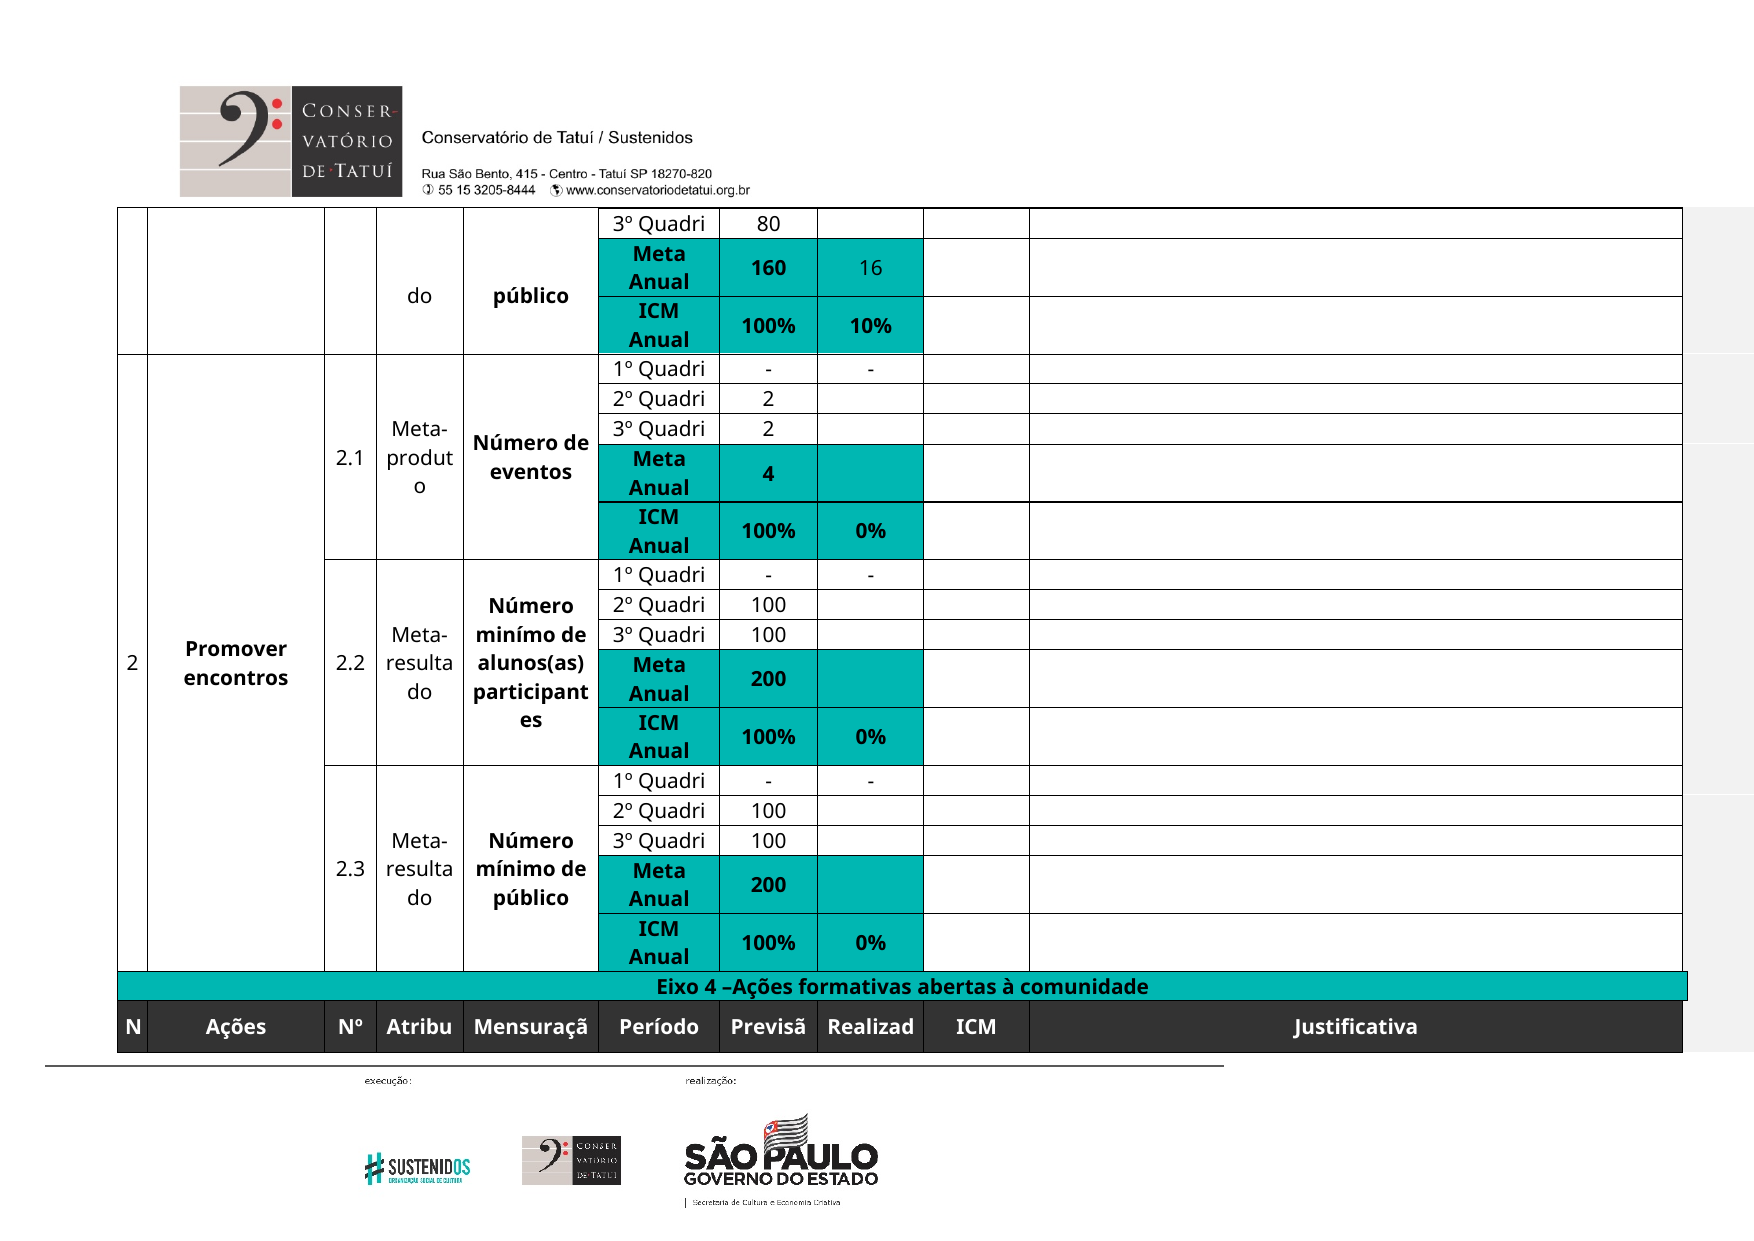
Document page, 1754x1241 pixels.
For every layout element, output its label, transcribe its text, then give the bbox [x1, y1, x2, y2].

table_cell [148, 217, 324, 353]
table_cell [1683, 1000, 1754, 1052]
table_cell [1683, 913, 1754, 971]
table_cell [1683, 296, 1754, 353]
table_cell [1030, 297, 1682, 353]
table_cell [1683, 795, 1754, 825]
table_cell Realizad [818, 1001, 923, 1052]
table_cell - [720, 766, 817, 794]
table_cell Meta-resultado [377, 766, 463, 971]
table_cell [1030, 796, 1682, 825]
table_cell [818, 826, 923, 855]
table_cell [1030, 209, 1682, 238]
table_cell 2º Quadri [599, 796, 719, 825]
table_cell [924, 766, 1029, 794]
table_cell 1º Quadri [599, 560, 719, 589]
table_cell [1683, 619, 1754, 649]
table_cell 2 [720, 384, 817, 413]
table_cell [1030, 826, 1682, 855]
table_cell [1030, 590, 1682, 619]
table_cell [1683, 707, 1754, 765]
table_cell 100 [720, 620, 817, 649]
table_cell 1º Quadri [599, 766, 719, 794]
table_cell 1º Quadri [599, 355, 719, 383]
table_cell 2 [720, 414, 817, 443]
table_cell [924, 914, 1029, 971]
table_cell [1030, 914, 1682, 971]
table_cell [1030, 766, 1682, 794]
table_cell [924, 217, 1029, 238]
table_cell [818, 856, 923, 913]
table_cell Justificativa [1030, 1001, 1682, 1052]
table_cell [1030, 445, 1682, 501]
table_cell [924, 590, 1029, 619]
table_cell Eixo 4 –Ações formativas abertas à comunidade [118, 972, 1687, 1000]
table_cell 160 [720, 239, 817, 296]
table_cell 2.1 [325, 355, 376, 559]
table_cell [924, 503, 1029, 559]
table_cell [818, 650, 923, 707]
table_cell do [377, 217, 463, 353]
table_cell [924, 796, 1029, 825]
table_cell 200 [720, 856, 817, 913]
table_cell Número mínimo de público [464, 766, 598, 971]
table_cell 0% [818, 914, 923, 971]
table_cell [1030, 355, 1682, 383]
table_cell ICM [924, 1001, 1029, 1052]
table_cell [1683, 383, 1754, 413]
table_cell [1030, 414, 1682, 443]
table_cell [1683, 238, 1754, 296]
table_cell [1030, 620, 1682, 649]
table_cell [924, 856, 1029, 913]
table_cell [924, 445, 1029, 501]
table_cell Meta Anual [599, 445, 719, 501]
table_cell - [720, 560, 817, 589]
table_cell 100% [720, 708, 817, 765]
table_cell 2º Quadri [599, 384, 719, 413]
table_cell [818, 796, 923, 825]
table_cell [818, 620, 923, 649]
table_cell Meta Anual [599, 650, 719, 707]
table_cell [1683, 413, 1754, 443]
table_cell 100% [720, 503, 817, 559]
table_cell [1688, 971, 1754, 1000]
table_cell 3º Quadri [599, 414, 719, 443]
table_cell 200 [720, 650, 817, 707]
table_cell [1030, 856, 1682, 913]
table_cell [924, 620, 1029, 649]
table_cell ICM Anual [599, 914, 719, 971]
table_cell [924, 355, 1029, 383]
table_cell [1683, 825, 1754, 855]
table_cell Meta-produto [377, 355, 463, 559]
table_cell [1683, 589, 1754, 619]
table_cell N [118, 1001, 147, 1052]
table_cell [1030, 503, 1682, 559]
table_cell 2.3 [325, 766, 376, 971]
table_cell [818, 414, 923, 443]
table_cell [924, 708, 1029, 765]
table_cell Previsã [720, 1001, 817, 1052]
table_cell Período [599, 1001, 719, 1052]
table_cell [924, 650, 1029, 707]
table_cell 100% [720, 914, 817, 971]
table_cell [818, 384, 923, 413]
table_cell [1683, 649, 1754, 707]
table_cell [818, 217, 923, 238]
table_cell [1683, 208, 1754, 238]
table_cell 3º Quadri [599, 826, 719, 855]
table_cell [1030, 708, 1682, 765]
table_cell 100 [720, 826, 817, 855]
table_cell ICM Anual [599, 503, 719, 559]
table_cell 100 [720, 590, 817, 619]
table_cell [1683, 559, 1754, 589]
table_cell [1030, 560, 1682, 589]
table_cell 2º Quadri [599, 590, 719, 619]
table_cell 2.2 [325, 560, 376, 765]
table_cell Ações [148, 1001, 324, 1052]
table_cell - [818, 766, 923, 794]
table_cell Meta-resultado [377, 560, 463, 765]
table_cell Meta Anual [599, 239, 719, 296]
table_cell [924, 414, 1029, 443]
table_cell [924, 297, 1029, 353]
table_cell 100% [720, 297, 817, 353]
table_cell 2 [118, 355, 147, 971]
table_cell ICM Anual [599, 297, 719, 353]
table_cell Número minímo de alunos(as) participantes [464, 560, 598, 765]
table_cell [818, 445, 923, 501]
table_cell 80 [720, 217, 817, 238]
table_cell [1683, 501, 1754, 559]
table_cell [1030, 239, 1682, 296]
table_cell [1683, 444, 1754, 501]
table_cell [1030, 650, 1682, 707]
table_cell 10% [818, 297, 923, 353]
table_cell 3º Quadri [599, 620, 719, 649]
table_cell 3º Quadri [599, 217, 719, 238]
table_cell - [720, 355, 817, 383]
table_cell - [818, 355, 923, 383]
table_cell Promover encontros [148, 355, 324, 971]
table_cell 0% [818, 503, 923, 559]
table_cell [924, 384, 1029, 413]
table_cell [1683, 765, 1754, 794]
table_cell [1683, 354, 1754, 383]
table_cell Meta Anual [599, 856, 719, 913]
table_cell 0% [818, 708, 923, 765]
table_cell [924, 826, 1029, 855]
table_cell público [464, 217, 598, 353]
table_cell Atribu [377, 1001, 463, 1052]
table_cell ICM Anual [599, 708, 719, 765]
table_cell Número de eventos [464, 355, 598, 559]
table_cell [924, 560, 1029, 589]
table_cell [818, 590, 923, 619]
table_cell [1683, 855, 1754, 913]
table_cell 100 [720, 796, 817, 825]
table_cell - [818, 560, 923, 589]
table_cell [118, 217, 147, 353]
table_cell 16 [818, 239, 923, 296]
table_cell [924, 239, 1029, 296]
table_cell [1030, 384, 1682, 413]
table_cell 4 [720, 445, 817, 501]
table_cell [325, 217, 376, 353]
table_cell Mensuraçã [464, 1001, 598, 1052]
table_cell Nº [325, 1001, 376, 1052]
